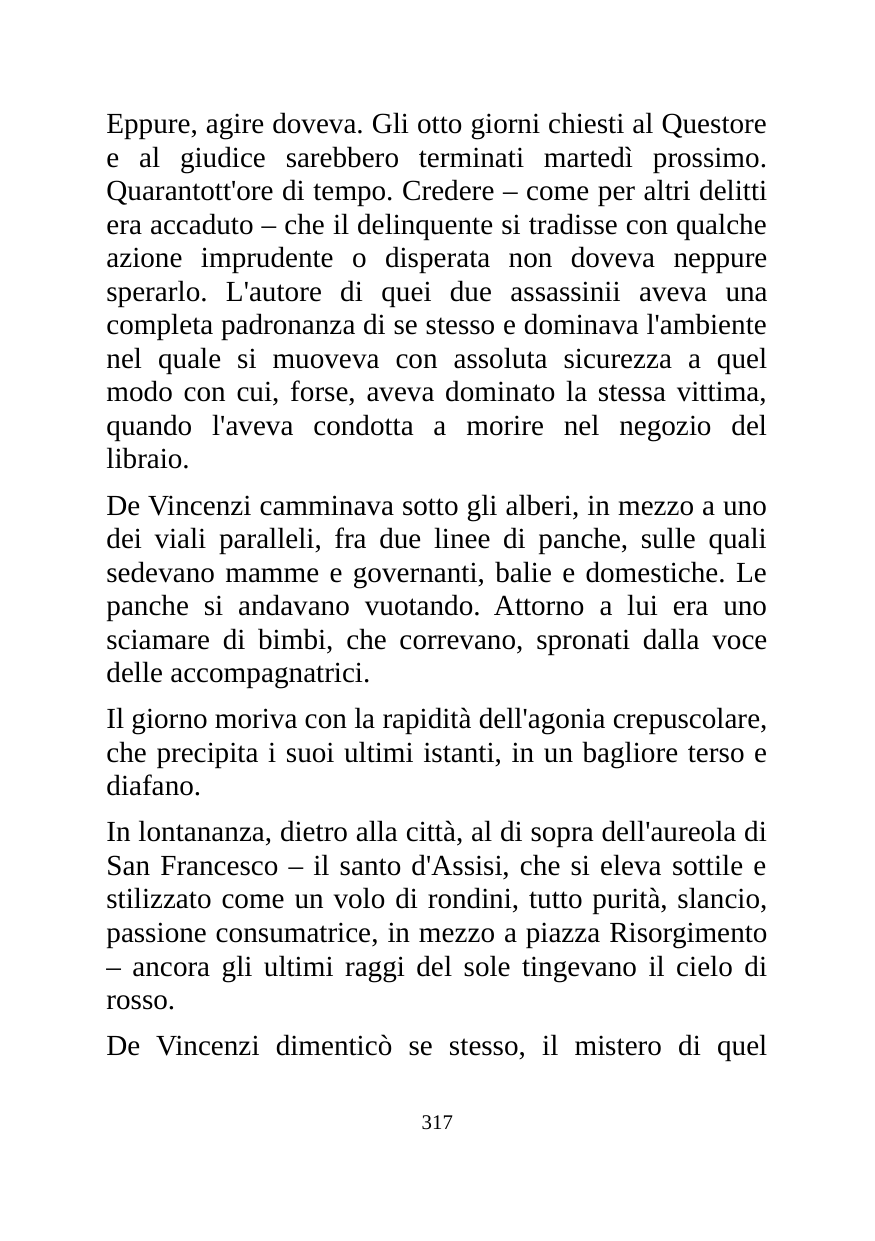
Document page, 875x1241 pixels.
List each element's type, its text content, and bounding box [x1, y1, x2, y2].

text In lontananza, dietro alla città, al di sopra dell'aureola di San Francesco – il santo d'Assisi, che si eleva sottile e stilizzato come un volo di rondini, tutto purità, slancio, passione consumatrice, in mezzo a piazza Risorgimento – ancora gli ultimi raggi del sole tingevano il cielo di rosso. [106, 814, 768, 1016]
text De Vincenzi camminava sotto gli alberi, in mezzo a uno dei viali paralleli, fra due linee di panche, sulle quali sedevano mamme e governanti, balie e domestiche. Le panche si andavano vuotando. Attorno a lui era uno sciamare di bimbi, che correvano, spronati dalla voce delle accompagnatrici. [106, 488, 768, 689]
text Eppure, agire doveva. Gli otto giorni chiesti al Questore e al giudice sarebbero terminati martedì prossimo. Quarantott'ore di tempo. Credere – come per altri delitti era accaduto – che il delinquente si tradisse con qualche azione imprudente o disperata non doveva neppure sperarlo. L'autore di quei due assassinii aveva una completa padronanza di se stesso e dominava l'ambiente nel quale si muoveva con assoluta sicurezza a quel modo con cui, forse, aveva dominato la stessa vittima, quando l'aveva condotta a morire nel negozio del libraio. [106, 106, 768, 475]
text Il giorno moriva con la rapidità dell'agonia crepuscolare, che precipita i suoi ultimi istanti, in un bagliore terso e diafano. [106, 701, 768, 802]
text De Vincenzi dimenticò se stesso, il mistero di quel [106, 1028, 768, 1062]
